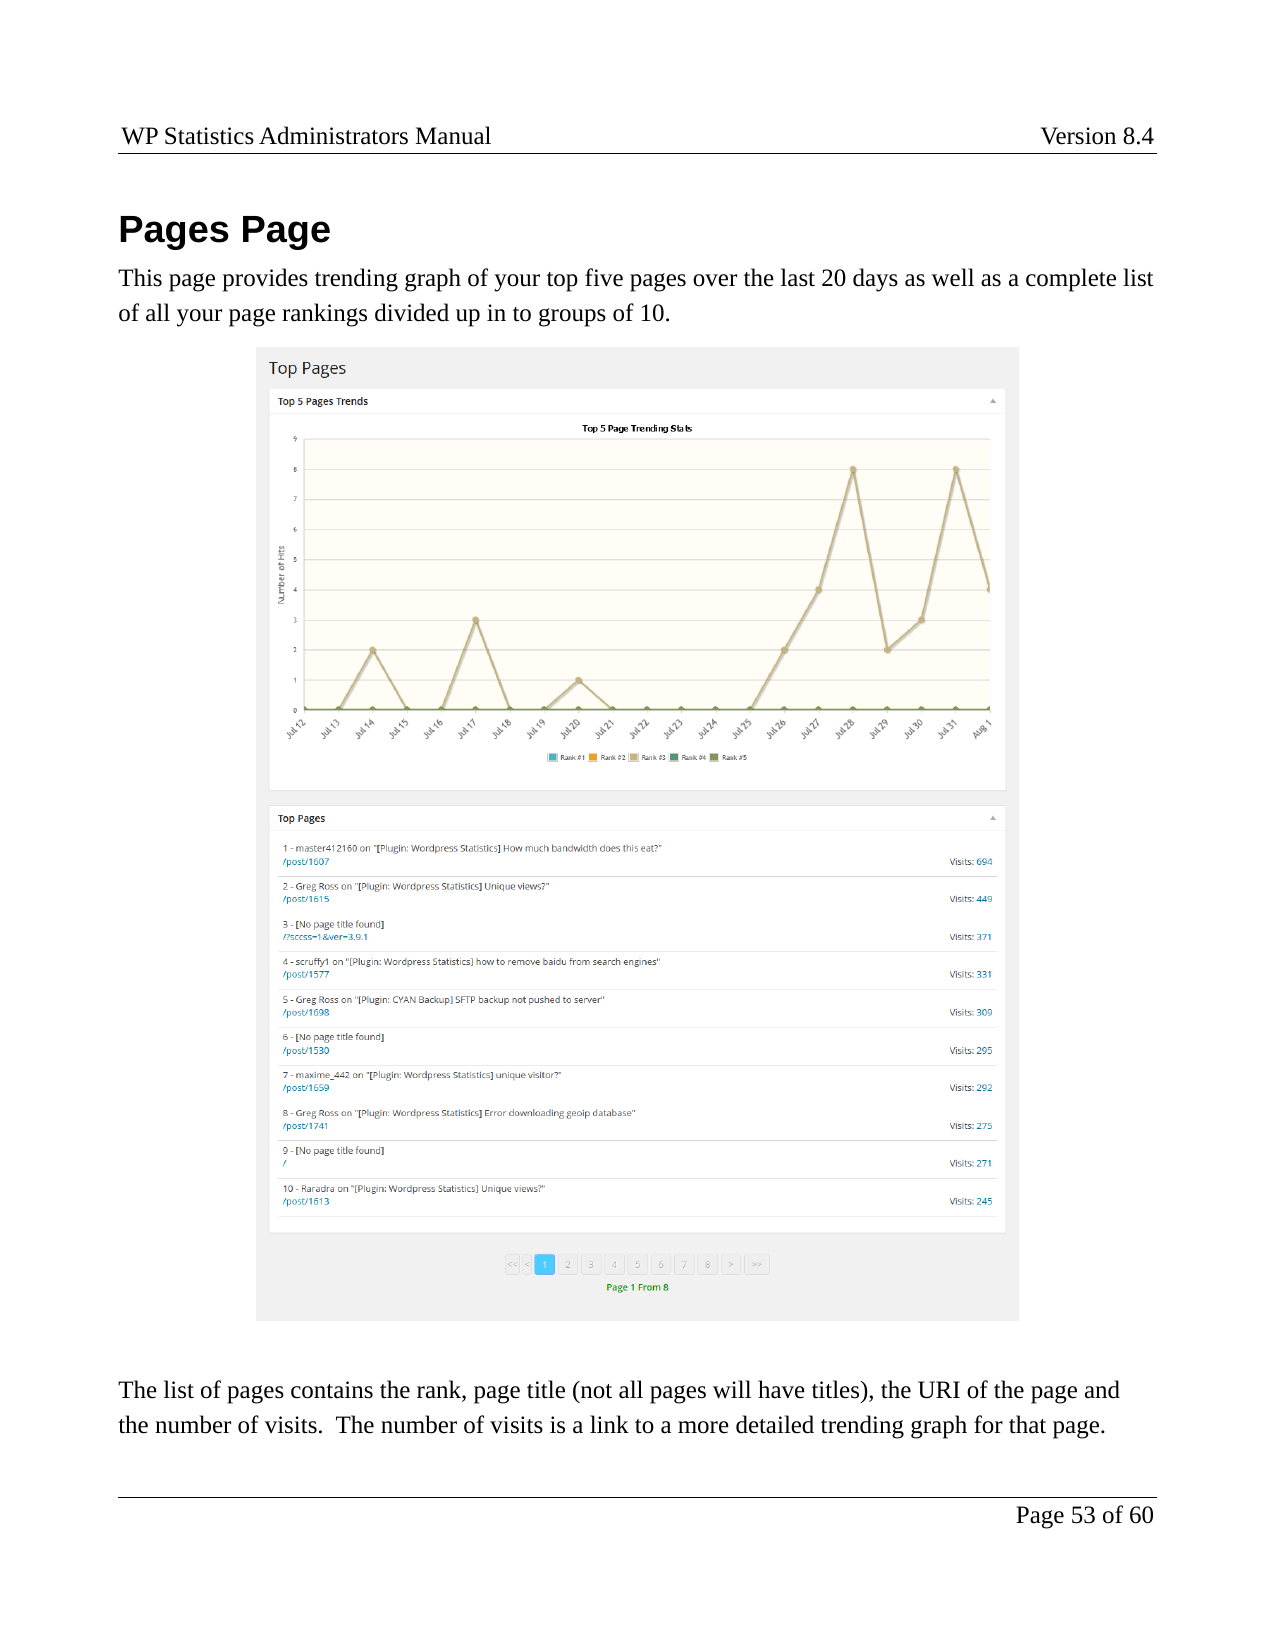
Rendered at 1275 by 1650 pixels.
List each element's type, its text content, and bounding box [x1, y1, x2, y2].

text The list of pages contains the rank, page title (not all pages will have titles), the URI of the page and the number of visits. The number of visits is a link to a more detailed trending graph for that page. [118, 1375, 1157, 1438]
text This page provides trending graph of your top five pages over the last 20 days as well as a complete list of all your page rankings divided up in to groups of 10. [118, 263, 1157, 327]
subtitle Pages Page [118, 207, 1157, 251]
picture [256, 347, 1020, 1321]
